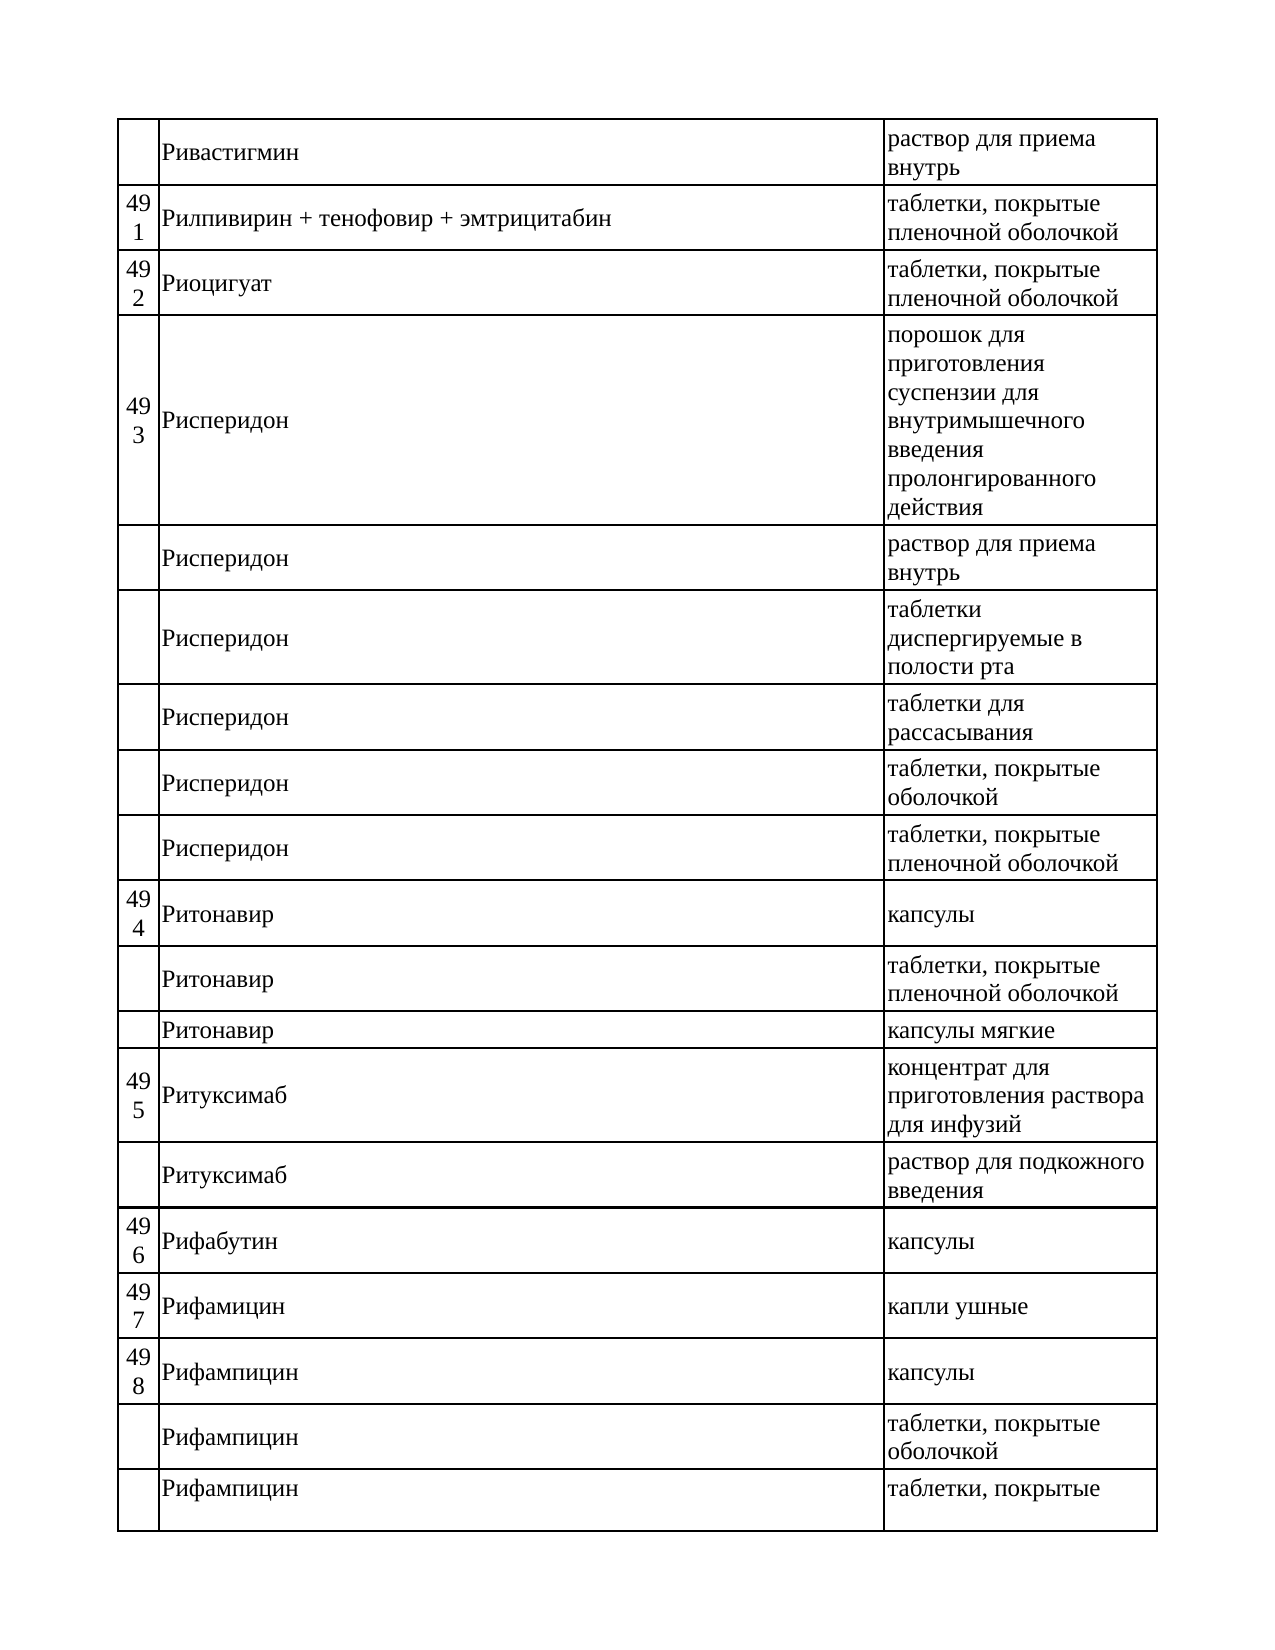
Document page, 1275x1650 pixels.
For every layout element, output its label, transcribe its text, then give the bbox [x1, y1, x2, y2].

table_cell [119, 816, 158, 879]
table_cell Рифампицин [160, 1470, 883, 1530]
table_cell [119, 526, 158, 589]
table_cell капсулы [885, 1209, 1156, 1272]
table_cell [119, 1405, 158, 1468]
table_cell раствор для приема внутрь [885, 120, 1156, 183]
table_cell Ритонавир [160, 881, 883, 945]
table_cell капсулы [885, 881, 1156, 945]
table_cell таблетки, покрытые пленочной оболочкой [885, 947, 1156, 1010]
table_cell Ритонавир [160, 947, 883, 1010]
table_cell 496 [119, 1209, 158, 1272]
table_cell Рисперидон [160, 816, 883, 879]
table_cell Ритуксимаб [160, 1143, 883, 1206]
table_cell таблетки для рассасывания [885, 685, 1156, 748]
table_cell 492 [119, 251, 158, 314]
table_cell таблетки, покрытые пленочной оболочкой [885, 816, 1156, 879]
table_cell Ривастигмин [160, 120, 883, 183]
table_cell таблетки, покрытые оболочкой [885, 751, 1156, 814]
table_cell таблетки диспергируемые в полости рта [885, 591, 1156, 683]
table_cell Ритуксимаб [160, 1049, 883, 1141]
table_cell [119, 751, 158, 814]
table_cell капли ушные [885, 1274, 1156, 1337]
table_cell [119, 947, 158, 1010]
table_cell 491 [119, 186, 158, 249]
table_cell 495 [119, 1049, 158, 1141]
table_cell [119, 120, 158, 183]
table_cell Рисперидон [160, 316, 883, 523]
table_cell Рисперидон [160, 685, 883, 748]
table_cell раствор для подкожного введения [885, 1143, 1156, 1206]
table_cell [119, 591, 158, 683]
table_cell Рилпивирин + тенофовир + эмтрицитабин [160, 186, 883, 249]
table_cell [119, 685, 158, 748]
table_cell Рифамицин [160, 1274, 883, 1337]
table_cell Ритонавир [160, 1012, 883, 1047]
table_cell капсулы [885, 1339, 1156, 1403]
table_cell [119, 1470, 158, 1530]
table_cell Рифампицин [160, 1339, 883, 1403]
table_cell 494 [119, 881, 158, 945]
table_cell 498 [119, 1339, 158, 1403]
table_cell порошок для приготовления суспензии для внутримышечного введения пролонгированного действия [885, 316, 1156, 523]
table_cell [119, 1143, 158, 1206]
table_cell капсулы мягкие [885, 1012, 1156, 1047]
table_cell 493 [119, 316, 158, 523]
table_cell Рифампицин [160, 1405, 883, 1468]
table_cell таблетки, покрытые пленочной оболочкой [885, 251, 1156, 314]
table_cell Рисперидон [160, 591, 883, 683]
table_cell 497 [119, 1274, 158, 1337]
table_cell раствор для приема внутрь [885, 526, 1156, 589]
table_cell Рисперидон [160, 751, 883, 814]
table_cell таблетки, покрытые [885, 1470, 1156, 1530]
table_cell [119, 1012, 158, 1047]
table_cell Рифабутин [160, 1209, 883, 1272]
table_cell таблетки, покрытые пленочной оболочкой [885, 186, 1156, 249]
table_cell таблетки, покрытые оболочкой [885, 1405, 1156, 1468]
table_cell Рисперидон [160, 526, 883, 589]
table_cell Риоцигуат [160, 251, 883, 314]
table_cell концентрат для приготовления раствора для инфузий [885, 1049, 1156, 1141]
